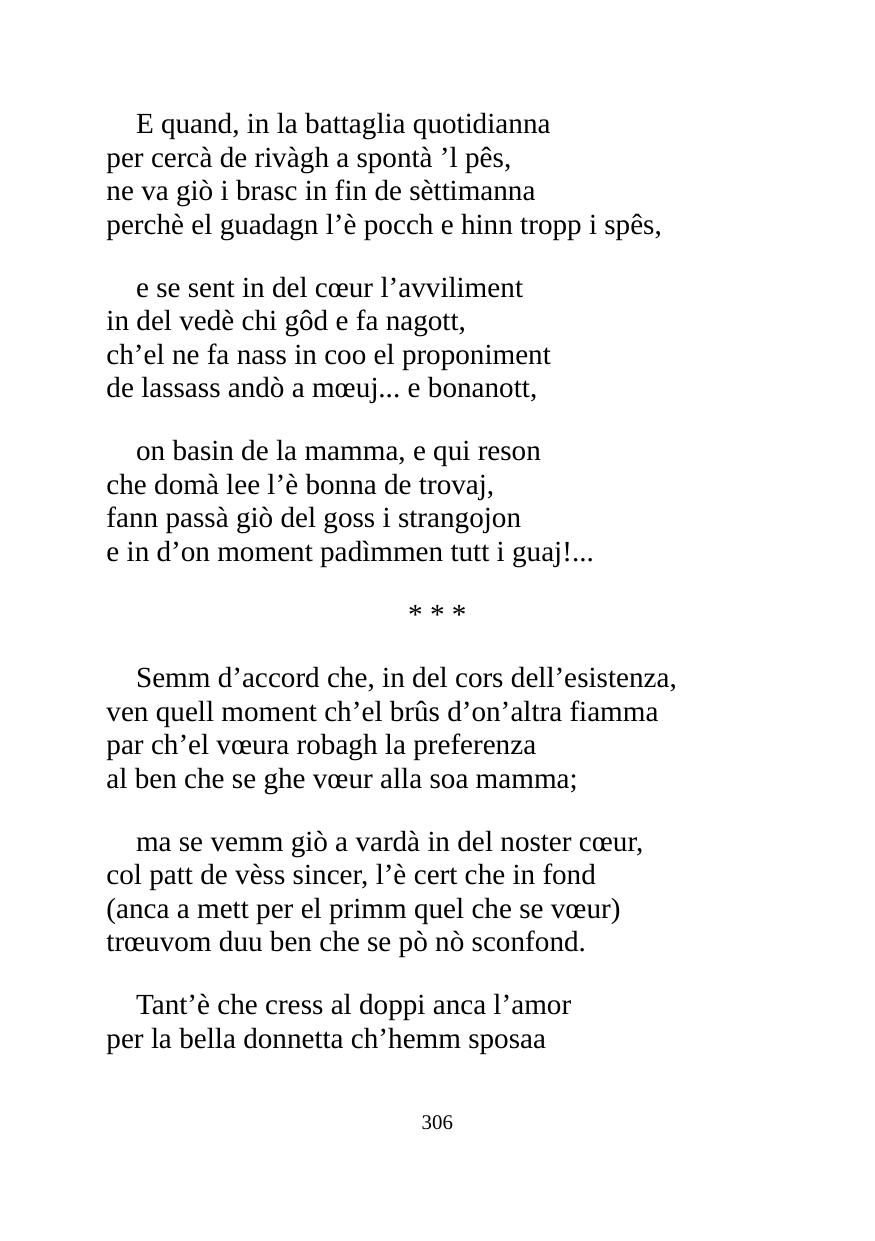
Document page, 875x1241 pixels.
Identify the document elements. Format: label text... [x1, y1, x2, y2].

text e se sent in del cœur l’avviliment in del vedè chi gôd e fa nagott, ch’el ne fa nass in coo el proponiment de lassass andò a mœuj... e bonanott, [106, 270, 768, 404]
text E quand, in la battaglia quotidianna per cercà de rivàgh a spontà ’l pês, ne va giò i brasc in fin de sèttimanna perchè el guadagn l’è pocch e hinn tropp i spês, [106, 106, 768, 240]
text * * * [106, 597, 768, 631]
text Semm d’accord che, in del cors dell’esistenza, ven quell moment ch’el brûs d’on’altra fiamma par ch’el vœura robagh la preferenza al ben che se ghe vœur alla soa mamma; [106, 660, 768, 794]
text Tant’è che cress al doppi anca l’amor per la bella donnetta ch’hemm sposaa [106, 987, 768, 1054]
text on basin de la mamma, e qui reson che domà lee l’è bonna de trovaj, fann passà giò del goss i strangojon e in d’on moment padìmmen tutt i guaj!... [106, 433, 768, 568]
text ma se vemm giò a vardà in del noster cœur, col patt de vèss sincer, l’è cert che in fond (anca a mett per el primm quel che se vœur) trœuvom duu ben che se pò nò sconfond. [106, 824, 768, 958]
